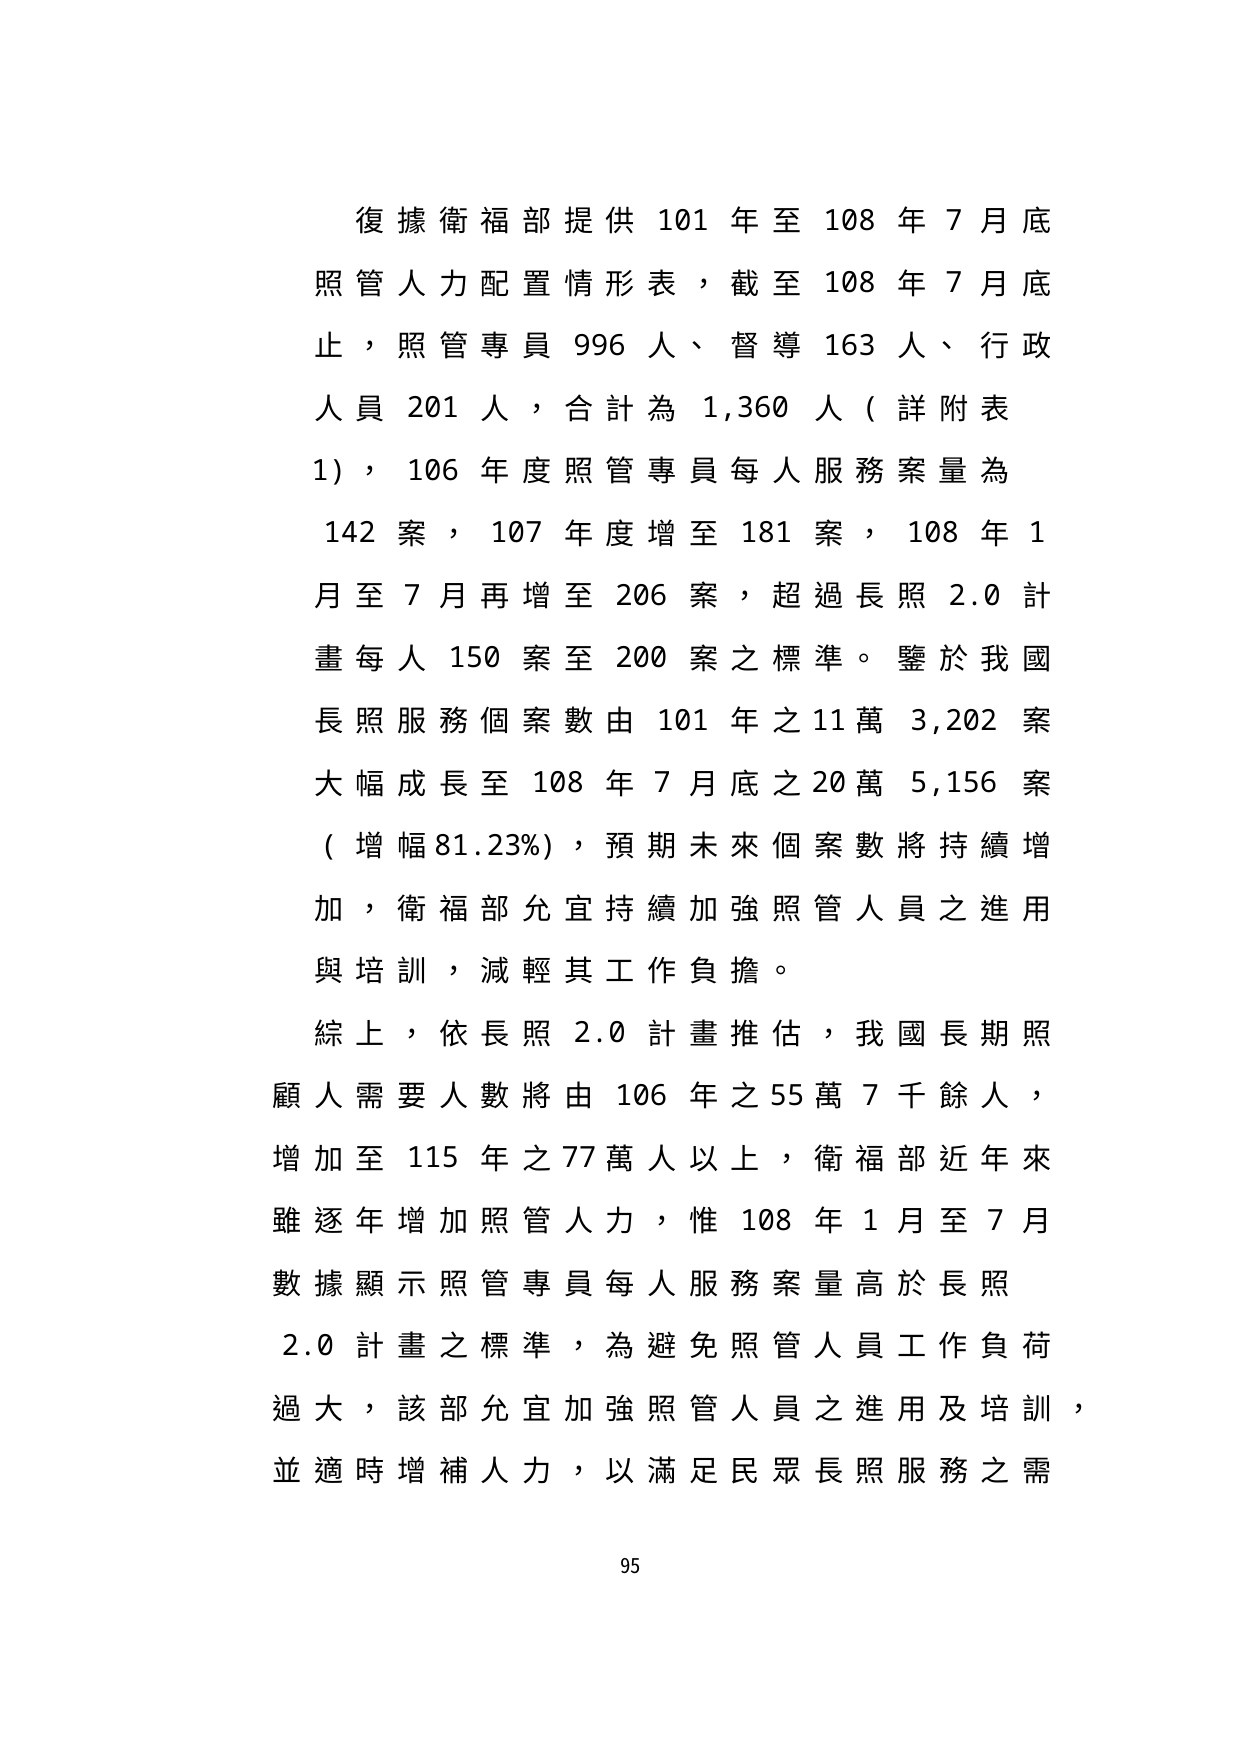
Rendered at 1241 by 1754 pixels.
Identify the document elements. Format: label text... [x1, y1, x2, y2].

text 復據衛福部提供101年至108年7月底照管人力配置情形表，截至108年7月底止，照管專員996人、督導163人、行政人員201人，合計為1,360人(詳附表1)，106年度照管專員每人服務案量為142案，107年度增至181案，108年1月至7月再增至206案，超過長照2.0計畫每人150案至200案之標準。鑒於我國長照服務個案數由101年之11萬3,202案大幅成長至108年7月底之20萬5,156案(增幅81.23%)，預期未來個案數將持續增加，衛福部允宜持續加強照管人員之進用與培訓，減輕其工作負擔。 [271, 177, 1058, 990]
text 綜上，依長照2.0計畫推估，我國長期照顧人需要人數將由106年之55萬7千餘人，增加至115年之77萬人以上，衛福部近年來雖逐年增加照管人力，惟108年1月至7月數據顯示照管專員每人服務案量高於長照2.0計畫之標準，為避免照管人員工作負荷過大，該部允宜加強照管人員之進用及培訓，並適時增補人力，以滿足民眾長照服務之需求。 [242, 990, 1058, 1490]
